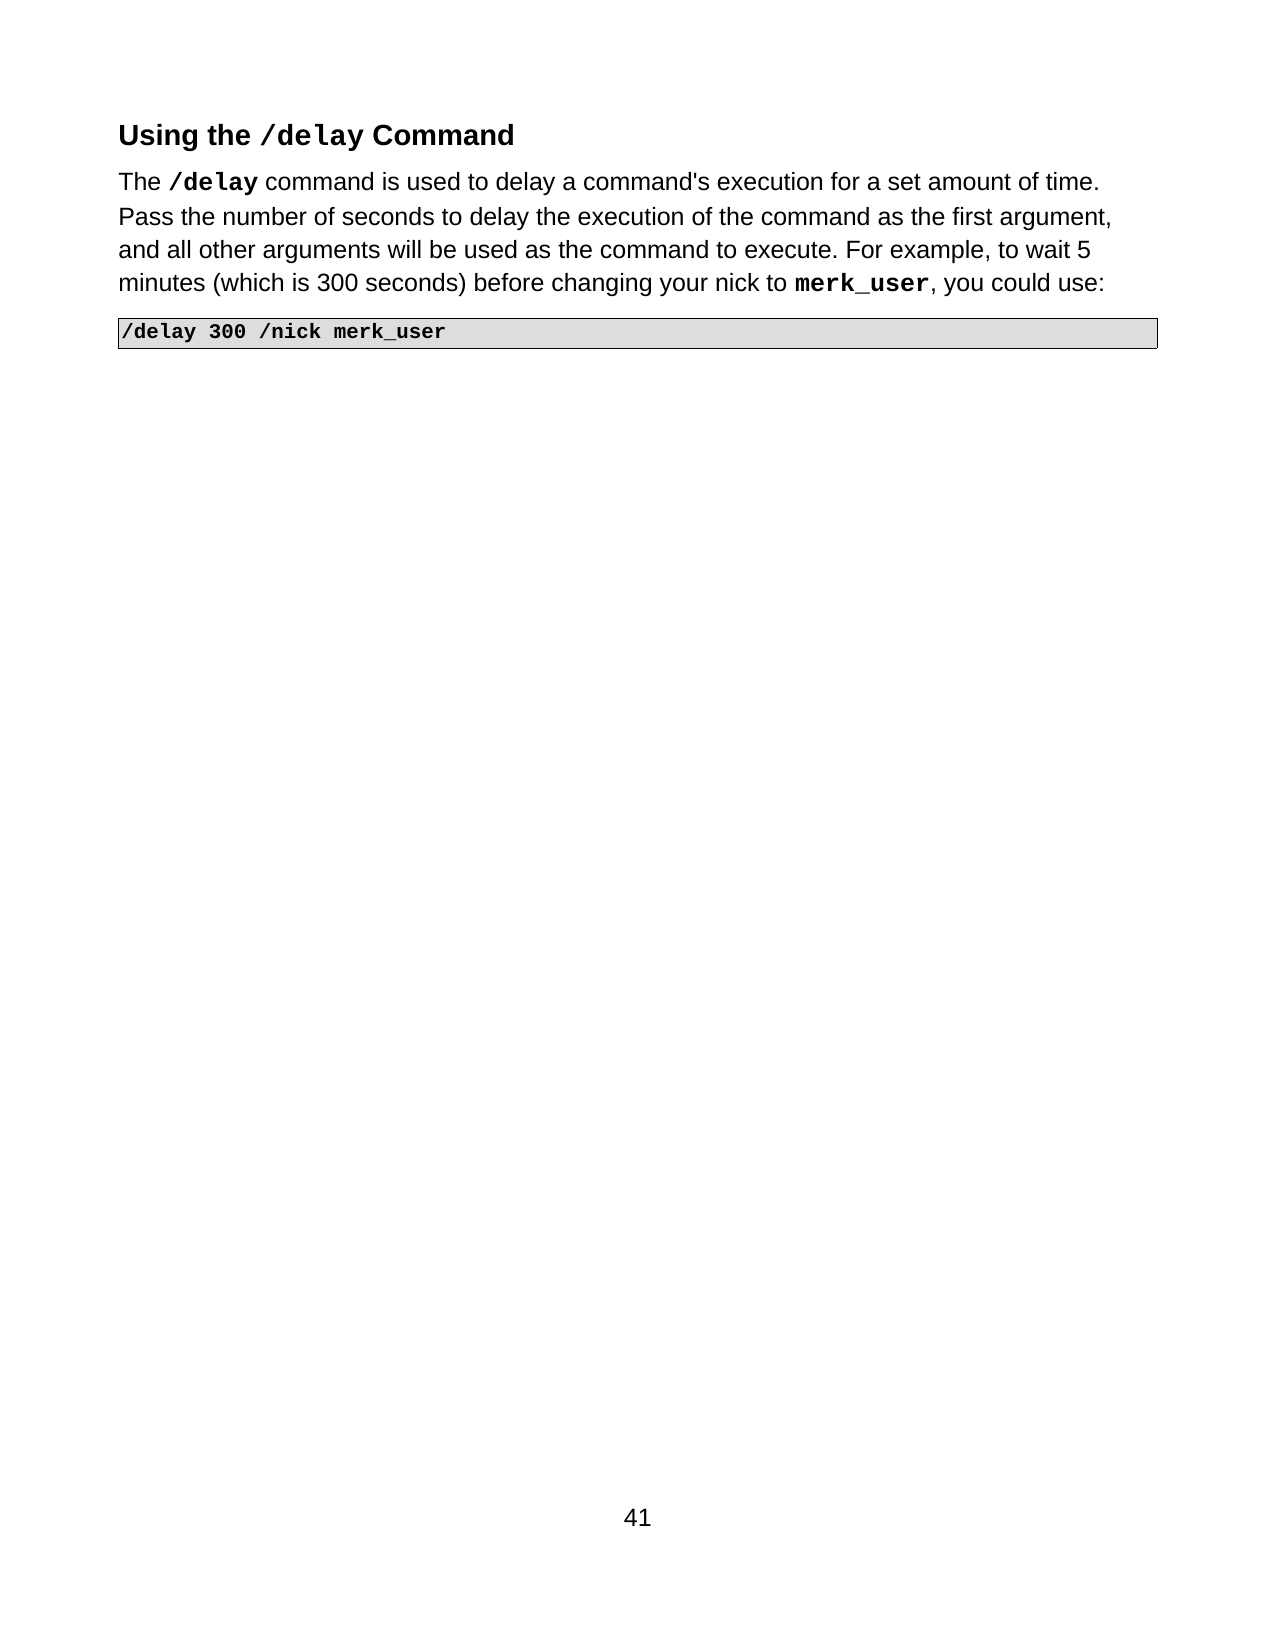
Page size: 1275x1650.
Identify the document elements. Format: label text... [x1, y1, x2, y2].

subtitle Using the /delay Command [118, 118, 1157, 154]
text The /delay command is used to delay a command's execution for a set amount of time. Pass the number of seconds to delay the execution of the command as the first argument, and all other arguments will be used as the command to execute. For example, to wait 5 minutes (which is 300 seconds) before changing your nick to merk_user, you could use: [118, 167, 1157, 299]
table_header /delay 300 /nick merk_user [119, 319, 1157, 348]
